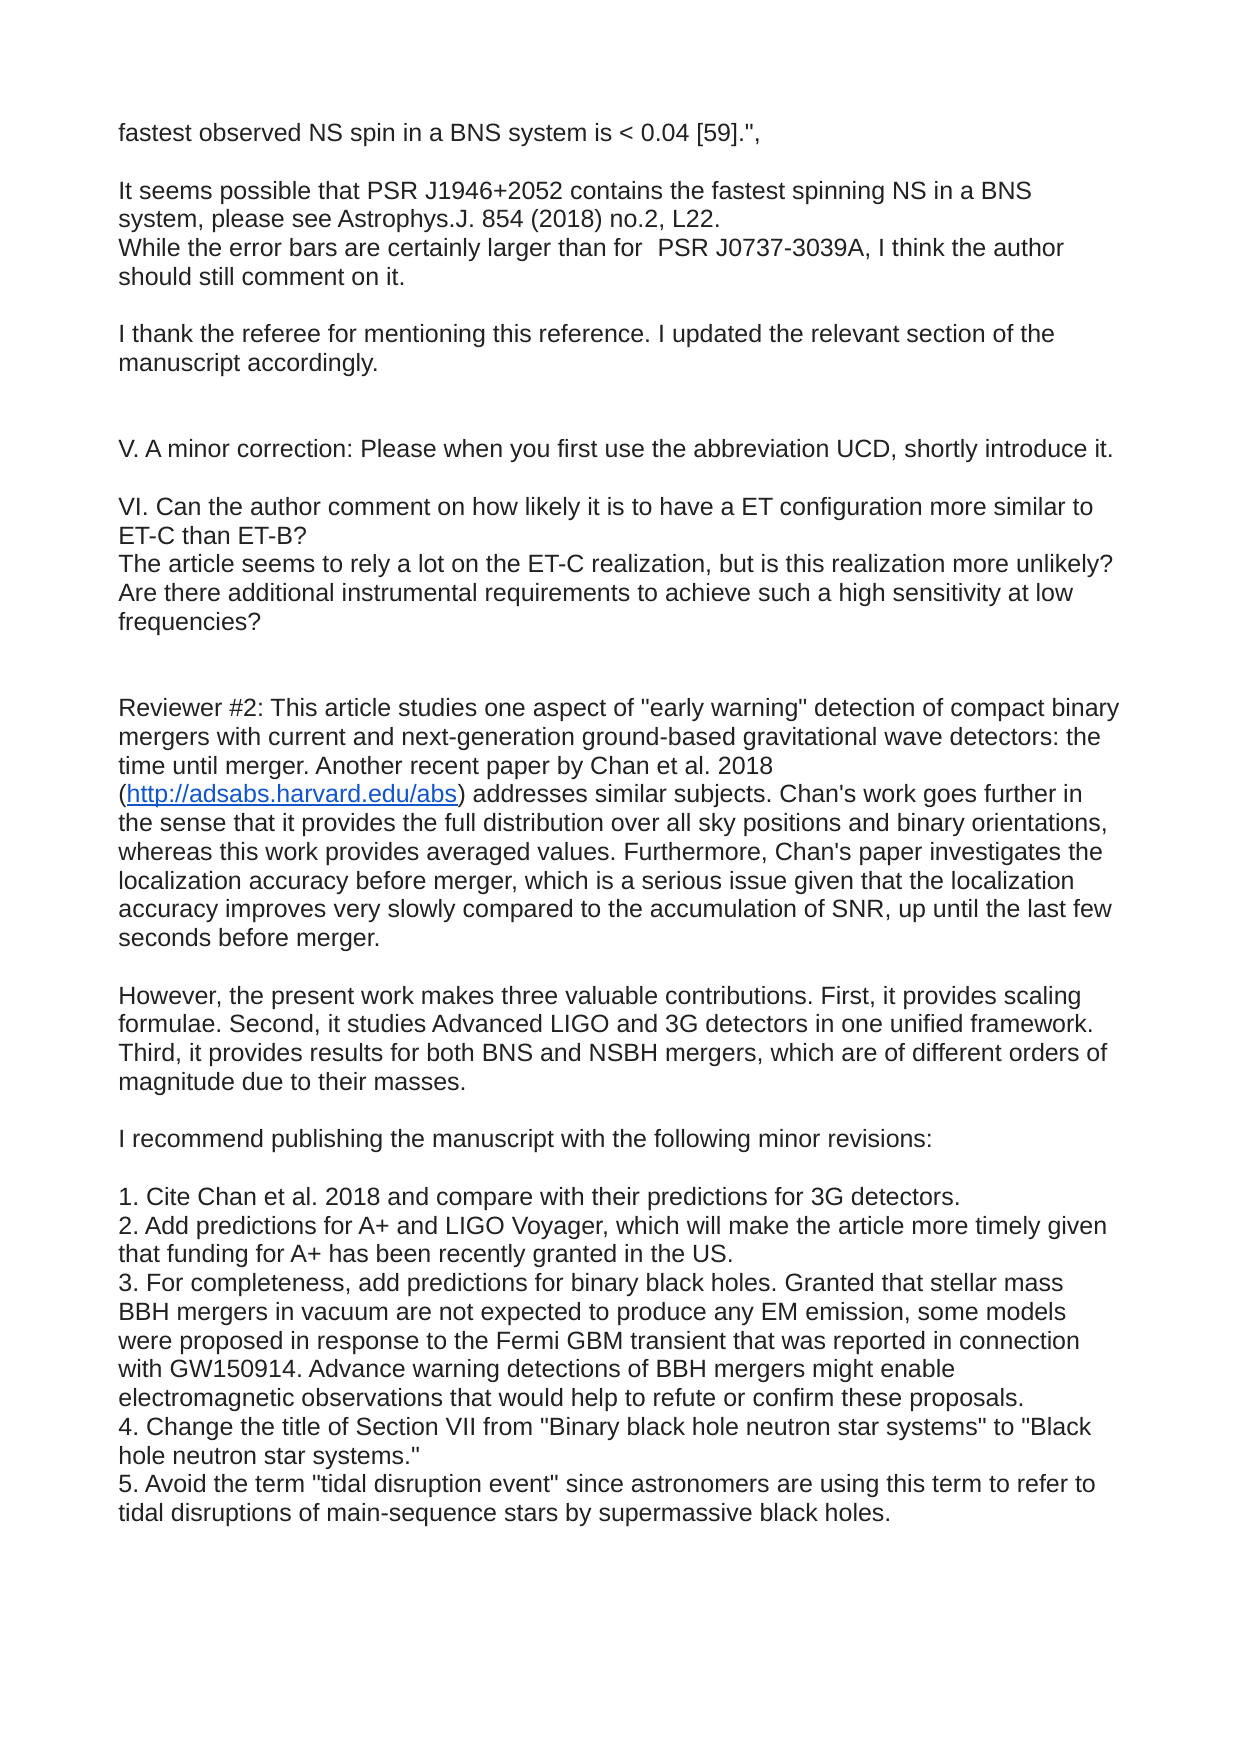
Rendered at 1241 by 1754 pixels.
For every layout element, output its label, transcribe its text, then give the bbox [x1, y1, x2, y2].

text V. A minor correction: Please when you first use the abbreviation UCD, shortly introduce it. VI. Can the author comment on how likely it is to have a ET configuration more similar to ET-C than ET-B? The article seems to rely a lot on the ET-C realization, but is this realization more unlikely? Are there additional instrumental requirements to achieve such a high sensitivity at low frequencies? Reviewer #2: This article studies one aspect of "early warning" detection of compact binary mergers with current and next-generation ground-based gravitational wave detectors: the time until merger. Another recent paper by Chan et al. 2018 (http://adsabs.harvard.edu/abs) addresses similar subjects. Chan's work goes further in the sense that it provides the full distribution over all sky positions and binary orientations, whereas this work provides averaged values. Furthermore, Chan's paper investigates the localization accuracy before merger, which is a serious issue given that the localization accuracy improves very slowly compared to the accumulation of SNR, up until the last few seconds before merger. However, the present work makes three valuable contributions. First, it provides scaling formulae. Second, it studies Advanced LIGO and 3G detectors in one unified framework. Third, it provides results for both BNS and NSBH mergers, which are of different orders of magnitude due to their masses. I recommend publishing the manuscript with the following minor revisions: 1. Cite Chan et al. 2018 and compare with their predictions for 3G detectors. 2. Add predictions for A+ and LIGO Voyager, which will make the article more timely given that funding for A+ has been recently granted in the US. 3. For completeness, add predictions for binary black holes. Granted that stellar mass BBH mergers in vacuum are not expected to produce any EM emission, some models were proposed in response to the Fermi GBM transient that was reported in connection with GW150914. Advance warning detections of BBH mergers might enable electromagnetic observations that would help to refute or confirm these proposals. 4. Change the title of Section VII from "Binary black hole neutron star systems" to "Black hole neutron star systems." 5. Avoid the term "tidal disruption event" since astronomers are using this term to refer to tidal disruptions of main-sequence stars by supermassive black holes. [118, 377, 1122, 1556]
text fastest observed NS spin in a BNS system is < 0.04 [59].", It seems possible that PSR J1946+2052 contains the fastest spinning NS in a BNS system, please see Astrophys.J. 854 (2018) no.2, L22. While the error bars are certainly larger than for PSR J0737-3039A, I think the author should still comment on it. [118, 118, 1122, 291]
text I thank the referee for mentioning this reference. I updated the relevant section of the manuscript accordingly. [118, 319, 1122, 377]
